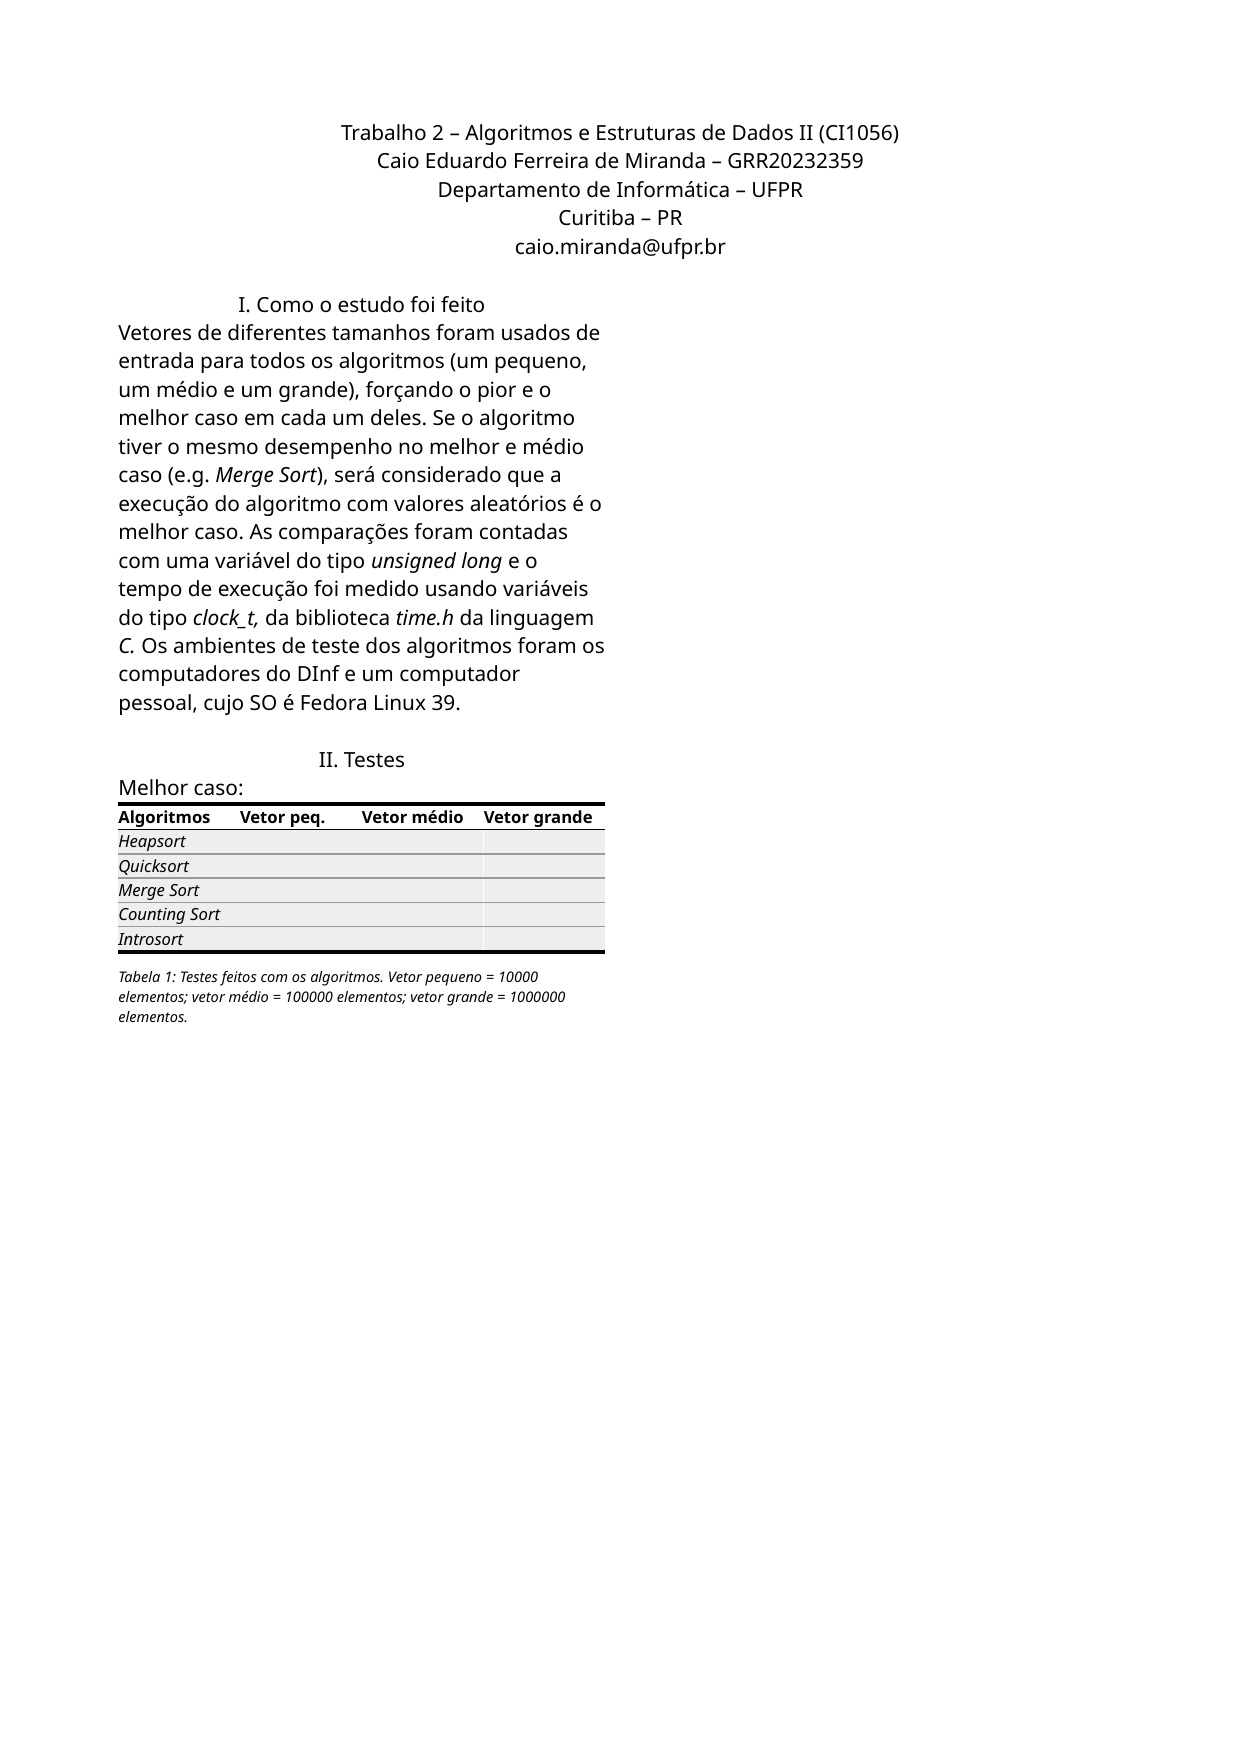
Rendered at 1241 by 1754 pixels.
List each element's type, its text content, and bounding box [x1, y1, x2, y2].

table_header Vetor médio [362, 806, 483, 828]
table_cell [240, 927, 362, 950]
table_cell [362, 830, 483, 853]
text Vetores de diferentes tamanhos foram usados de entrada para todos os algoritmos (um pequeno, um médio e um grande), forçando o pior e o melhor caso em cada um deles. Se o algoritmo tiver o mesmo desempenho no melhor e médio caso (e.g. Merge Sort), será considerado que a execução do algoritmo com valores aleatórios é o melhor caso. As comparações foram contadas com uma variável do tipo unsigned long e o tempo de execução foi medido usando variáveis do tipo clock_t, da biblioteca time.h da linguagem C. Os ambientes de teste dos algoritmos foram os computadores do DInf e um computador pessoal, cujo SO é Fedora Linux 39. [118, 318, 605, 716]
table_cell [484, 927, 605, 950]
table_header Algoritmos [118, 806, 240, 828]
table_header Vetor peq. [240, 806, 362, 828]
table_cell [240, 903, 362, 926]
table_cell [484, 879, 605, 901]
table_cell [362, 855, 483, 877]
table_cell Quicksort [118, 855, 240, 877]
text Melhor caso: [118, 773, 605, 802]
table_cell [362, 879, 483, 901]
table_cell [240, 830, 362, 853]
table_cell [484, 830, 605, 853]
text Tabela 1: Testes feitos com os algoritmos. Vetor pequeno = 10000 elementos; vetor médio = 100000 elementos; vetor grande = 1000000 elementos. [118, 967, 605, 1026]
table_cell [240, 879, 362, 901]
text II. Testes [118, 745, 605, 773]
text I. Como o estudo foi feito [118, 290, 605, 318]
table_cell Merge Sort [118, 879, 240, 901]
table_cell [484, 855, 605, 877]
table_cell Heapsort [118, 830, 240, 853]
table_cell [362, 903, 483, 926]
table_cell [362, 927, 483, 950]
table_cell [484, 903, 605, 926]
table_header Vetor grande [484, 806, 605, 828]
table_cell Counting Sort [118, 903, 240, 926]
table_cell [240, 855, 362, 877]
table_cell Introsort [118, 927, 240, 950]
